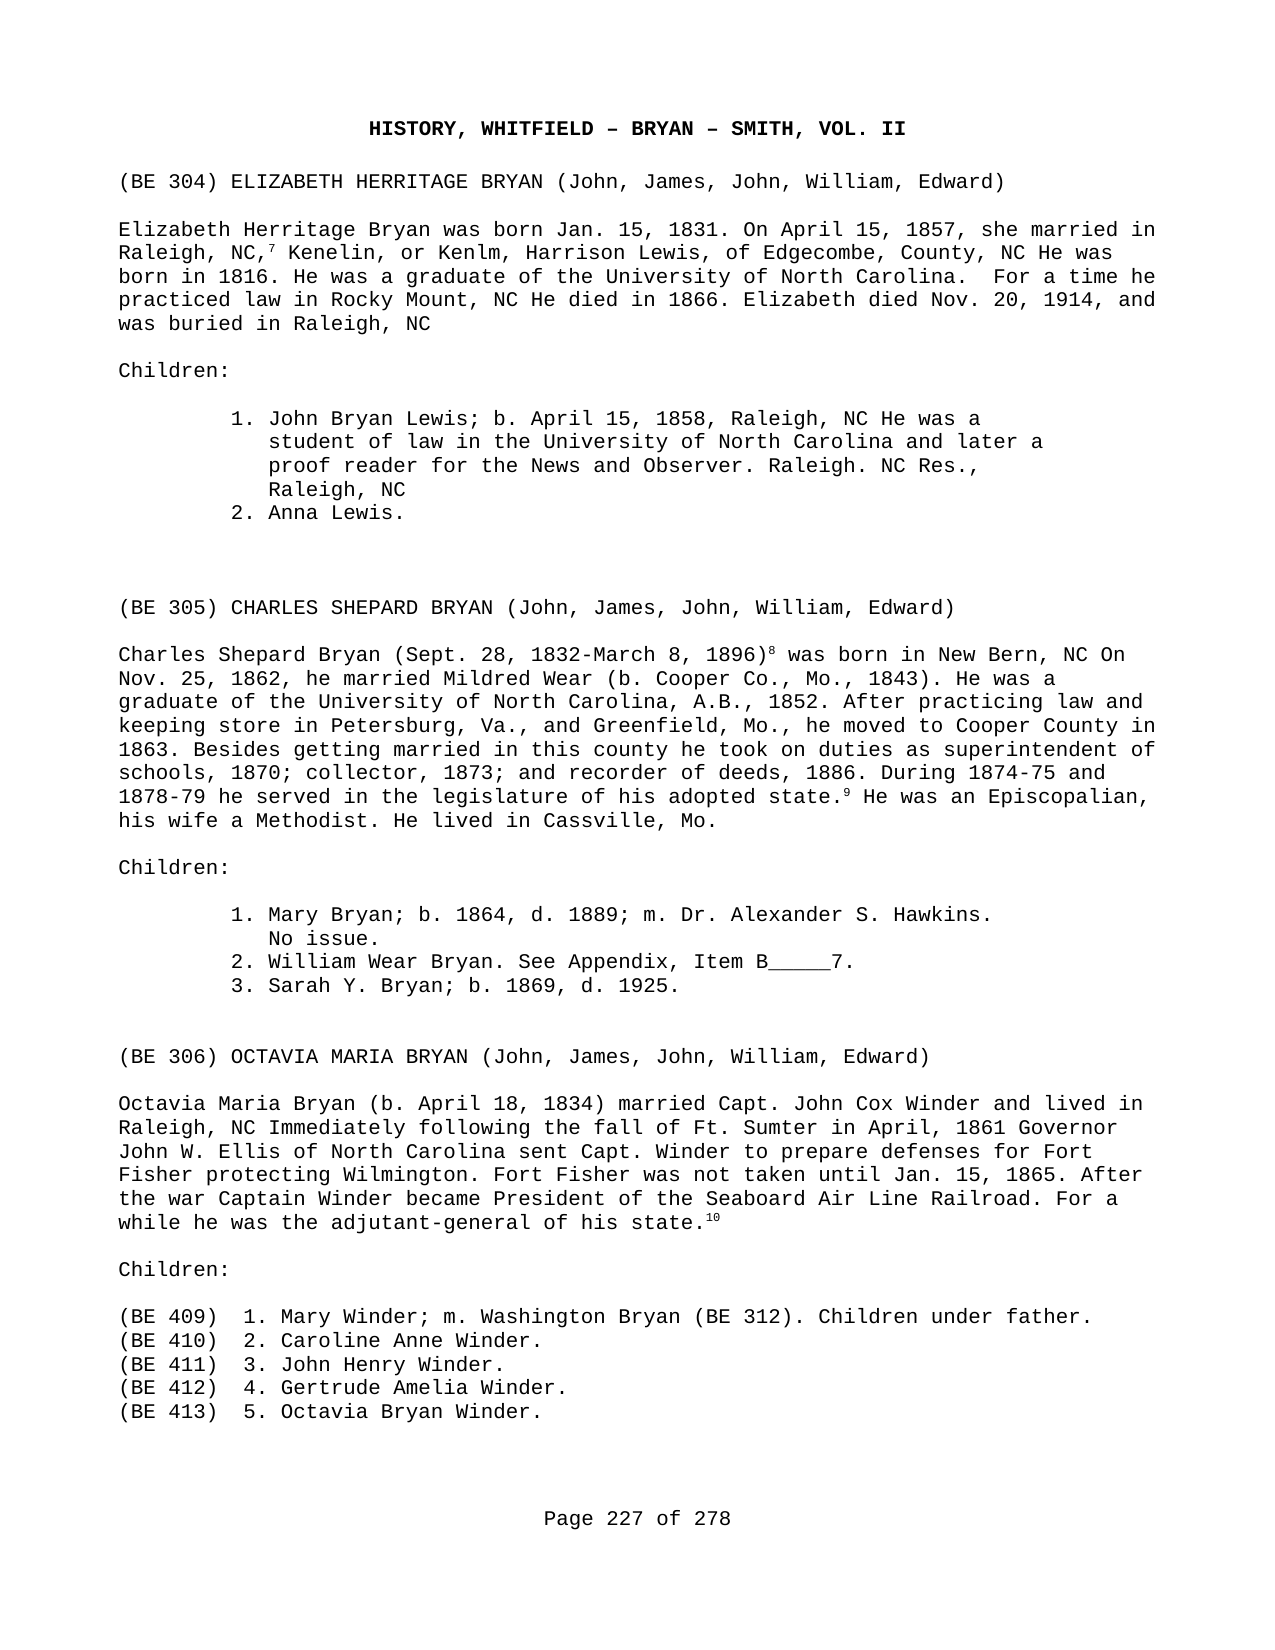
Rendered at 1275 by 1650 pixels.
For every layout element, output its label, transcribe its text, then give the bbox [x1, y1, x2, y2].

text 1. Mary Bryan; b. 1864, d. 1889; m. Dr. Alexander S. Hawkins. [118, 904, 1157, 928]
text (BE 413) 5. Octavia Bryan Winder. [118, 1401, 1157, 1424]
text Children: [118, 1259, 1157, 1283]
text (BE 305) CHARLES SHEPARD BRYAN (John, James, John, William, Edward) [118, 597, 1157, 621]
text (BE 412) 4. Gertrude Amelia Winder. [118, 1377, 1157, 1401]
text (BE 411) 3. John Henry Winder. [118, 1353, 1157, 1377]
text Octavia Maria Bryan (b. April 18, 1834) married Capt. John Cox Winder and lived in Raleigh, NC Immediately following the fall of Ft. Sumter in April, 1861 Governor John W. Ellis of North Carolina sent Capt. Winder to prepare defenses for Fort Fisher protecting Wilmington. Fort Fisher was not taken until Jan. 15, 1865. After the war Captain Winder became President of the Seaboard Air Line Railroad. For a while he was the adjutant-general of his state.10 [118, 1093, 1157, 1235]
text Raleigh, NC [118, 479, 1157, 502]
text proof reader for the News and Observer. Raleigh. NC Res., [118, 455, 1157, 479]
text 2. Anna Lewis. [118, 502, 1157, 526]
text 3. Sarah Y. Bryan; b. 1869, d. 1925. [118, 975, 1157, 999]
text Children: [118, 360, 1157, 384]
text (BE 410) 2. Caroline Anne Winder. [118, 1330, 1157, 1353]
text No issue. [118, 928, 1157, 952]
text (BE 304) ELIZABETH HERRITAGE BRYAN (John, James, John, William, Edward) [118, 171, 1157, 195]
text Elizabeth Herritage Bryan was born Jan. 15, 1831. On April 15, 1857, she married in Raleigh, NC,7 Kenelin, or Kenlm, Harrison Lewis, of Edgecombe, County, NC He was born in 1816. He was a graduate of the University of North Carolina. For a time he practiced law in Rocky Mount, NC He died in 1866. Elizabeth died Nov. 20, 1914, and was buried in Raleigh, NC [118, 218, 1157, 337]
text (BE 306) OCTAVIA MARIA BRYAN (John, James, John, William, Edward) [118, 1046, 1157, 1070]
text student of law in the University of North Carolina and later a [118, 431, 1157, 455]
text Charles Shepard Bryan (Sept. 28, 1832-March 8, 1896)8 was born in New Bern, NC On Nov. 25, 1862, he married Mildred Wear (b. Cooper Co., Mo., 1843). He was a graduate of the University of North Carolina, A.B., 1852. After practicing law and keeping store in Petersburg, Va., and Greenfield, Mo., he moved to Cooper County in 1863. Besides getting married in this county he took on duties as superintendent of schools, 1870; collector, 1873; and recorder of deeds, 1886. During 1874-75 and 1878-79 he served in the legislature of his adopted state.9 He was an Episcopalian, his wife a Methodist. He lived in Cassville, Mo. [118, 644, 1157, 833]
text 2. William Wear Bryan. See Appendix, Item B_____7. [118, 952, 1157, 975]
text 1. John Bryan Lewis; b. April 15, 1858, Raleigh, NC He was a [118, 408, 1157, 431]
text Children: [118, 857, 1157, 881]
text (BE 409) 1. Mary Winder; m. Washington Bryan (BE 312). Children under father. [118, 1306, 1157, 1330]
